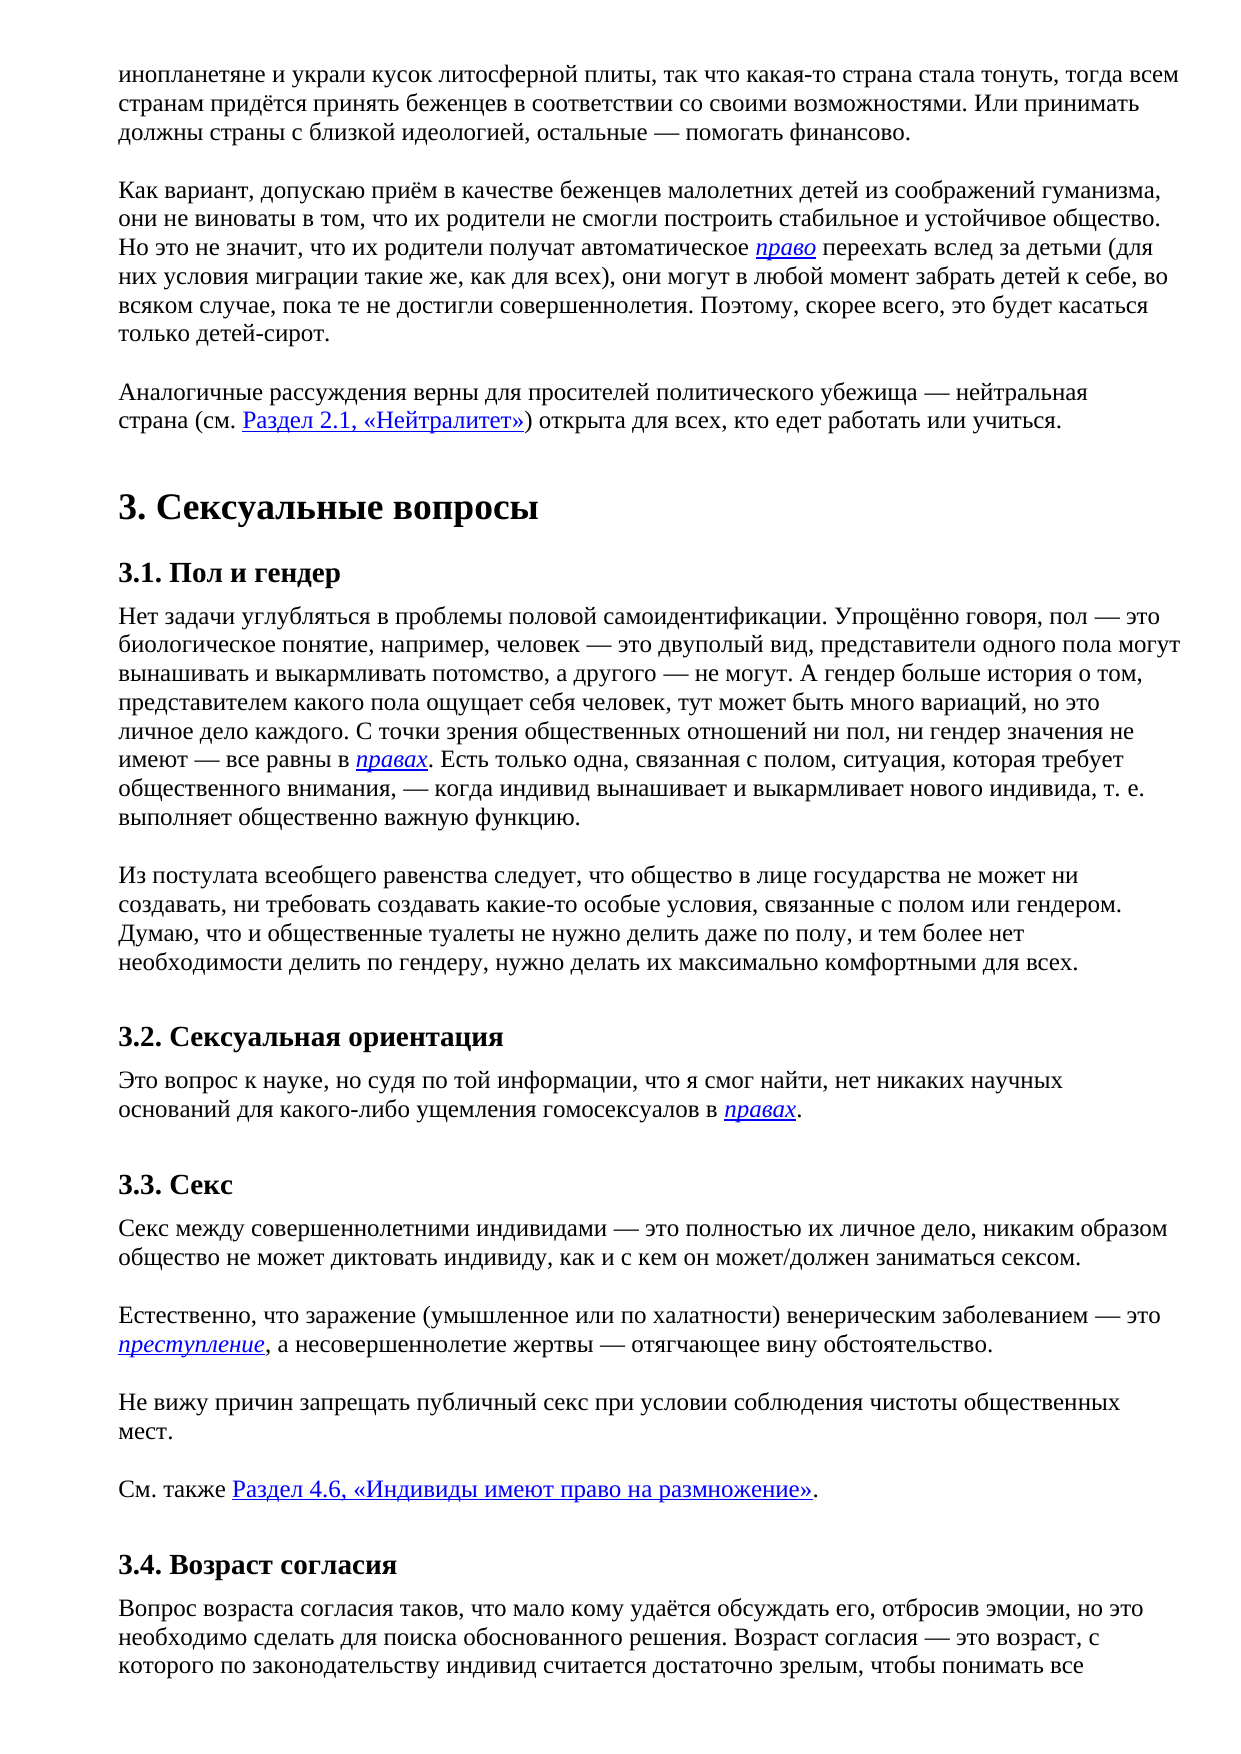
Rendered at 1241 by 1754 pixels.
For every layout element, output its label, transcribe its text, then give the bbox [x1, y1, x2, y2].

subtitle 3.2. Сексуальная ориентация [118, 1019, 1181, 1053]
text Не вижу причин запрещать публичный секс при условии соблюдения чистоты общественных мест. [118, 1387, 1181, 1444]
text Нет задачи углубляться в проблемы половой самоидентификации. Упрощённо говоря, пол — это биологическое понятие, например, человек — это двуполый вид, представители одного пола могут вынашивать и выкармливать потомство, а другого — не могут. А гендер больше история о том, представителем какого пола ощущает себя человек, тут может быть много вариаций, но это личное дело каждого. С точки зрения общественных отношений ни пол, ни гендер значения не имеют — все равны в правах. Есть только одна, связанная с полом, ситуация, которая требует общественного внимания, — когда индивид вынашивает и выкармливает нового индивида, т. е. выполняет общественно важную функцию. [118, 601, 1181, 831]
text См. также Раздел 4.6, «Индивиды имеют право на размножение». [118, 1474, 1181, 1503]
text инопланетяне и украли кусок литосферной плиты, так что какая-то страна стала тонуть, тогда всем странам придётся принять беженцев в соответствии со своими возможностями. Или принимать должны страны с близкой идеологией, остальные — помогать финансово. [118, 59, 1181, 145]
subtitle 3.4. Возраст согласия [118, 1547, 1181, 1580]
text Вопрос возраста согласия таков, что мало кому удаётся обсуждать его, отбросив эмоции, но это необходимо сделать для поиска обоснованного решения. Возраст согласия — это возраст, с которого по законодательству индивид считается достаточно зрелым, чтобы понимать все [118, 1593, 1181, 1679]
text Аналогичные рассуждения верны для просителей политического убежища — нейтральная страна (см. Раздел 2.1, «Нейтралитет») открыта для всех, кто едет работать или учиться. [118, 377, 1181, 434]
text Естественно, что заражение (умышленное или по халатности) венерическим заболеванием — это преступление, а несовершеннолетие жертвы — отягчающее вину обстоятельство. [118, 1300, 1181, 1357]
text Как вариант, допускаю приём в качестве беженцев малолетних детей из соображений гуманизма, они не виноваты в том, что их родители не смогли построить стабильное и устойчивое общество. Но это не значит, что их родители получат автоматическое право переехать вслед за детьми (для них условия миграции такие же, как для всех), они могут в любой момент забрать детей к себе, во всяком случае, пока те не достигли совершеннолетия. Поэтому, скорее всего, это будет касаться только детей-сирот. [118, 175, 1181, 347]
subtitle 3.1. Пол и гендер [118, 555, 1181, 588]
text Это вопрос к науке, но судя по той информации, что я смог найти, нет никаких научных оснований для какого-либо ущемления гомосексуалов в правах. [118, 1065, 1181, 1123]
subtitle 3. Сексуальные вопросы [118, 484, 1181, 528]
text Из постулата всеобщего равенства следует, что общество в лице государства не может ни создавать, ни требовать создавать какие-то особые условия, связанные с полом или гендером. Думаю, что и общественные туалеты не нужно делить даже по полу, и тем более нет необходимости делить по гендеру, нужно делать их максимально комфортными для всех. [118, 860, 1181, 975]
subtitle 3.3. Секс [118, 1167, 1181, 1201]
text Секс между совершеннолетними индивидами — это полностью их личное дело, никаким образом общество не может диктовать индивиду, как и с кем он может/должен заниматься сексом. [118, 1213, 1181, 1271]
